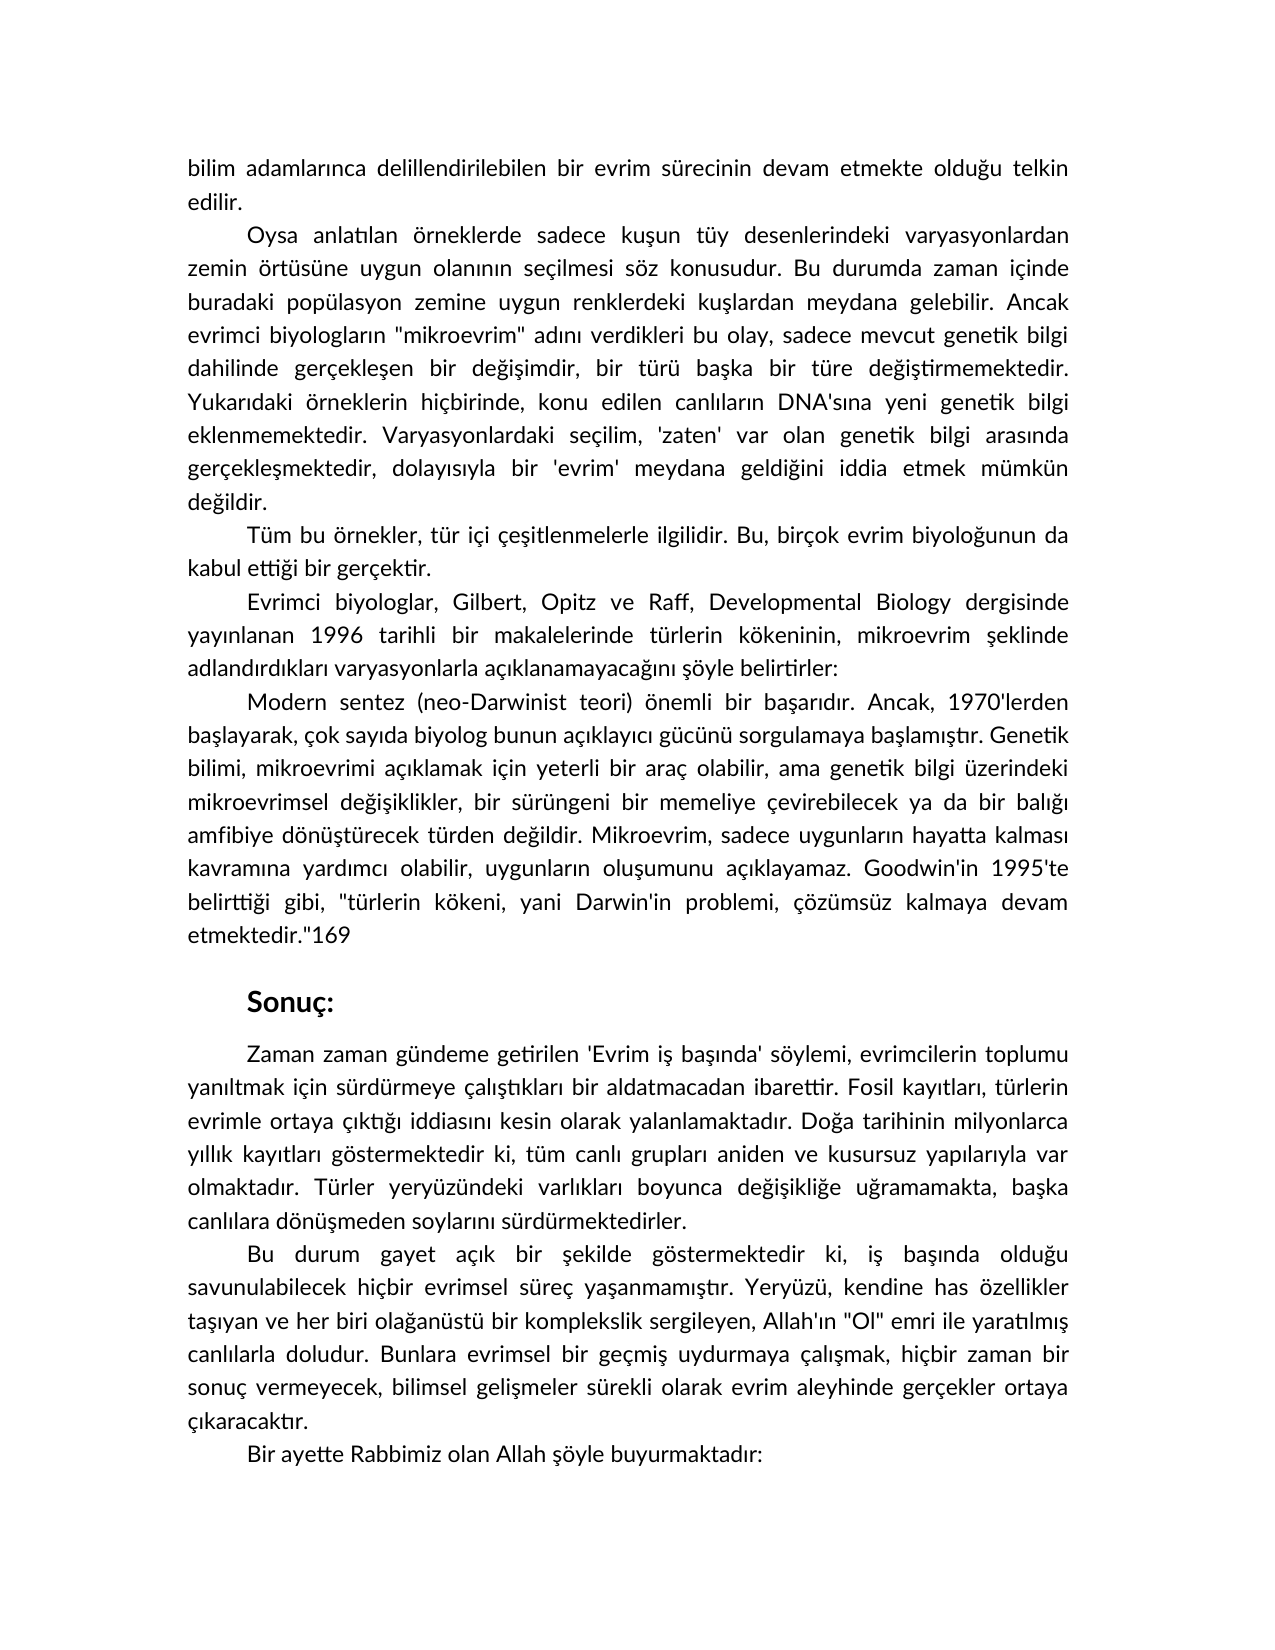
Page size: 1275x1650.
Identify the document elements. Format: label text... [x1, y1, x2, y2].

text Evrimci biyologlar, Gilbert, Opitz ve Raff, Developmental Biology dergisinde yayınlanan 1996 tarihli bir makalelerinde türlerin kökeninin, mikroevrim şeklinde adlandırdıkları varyasyonlarla açıklanamayacağını şöyle belirtirler: [187, 583, 1070, 683]
subtitle Sonuç: [187, 983, 1070, 1018]
text Zaman zaman gündeme getirilen 'Evrim iş başında' söylemi, evrimcilerin toplumu yanıltmak için sürdürmeye çalıştıkları bir aldatmacadan ibarettir. Fosil kayıtları, türlerin evrimle ortaya çıktığı iddiasını kesin olarak yalanlamaktadır. Doğa tarihinin milyonlarca yıllık kayıtları göstermektedir ki, tüm canlı grupları aniden ve kusursuz yapılarıyla var olmaktadır. Türler yeryüzündeki varlıkları boyunca değişikliğe uğramamakta, başka canlılara dönüşmeden soylarını sürdürmektedirler. [187, 1036, 1070, 1236]
text Bu durum gayet açık bir şekilde göstermektedir ki, iş başında olduğu savunulabilecek hiçbir evrimsel süreç yaşanmamıştır. Yeryüzü, kendine has özellikler taşıyan ve her biri olağanüstü bir komplekslik sergileyen, Allah'ın "Ol" emri ile yaratılmış canlılarla doludur. Bunlara evrimsel bir geçmiş uydurmaya çalışmak, hiçbir zaman bir sonuç vermeyecek, bilimsel gelişmeler sürekli olarak evrim aleyhinde gerçekler ortaya çıkaracaktır. [187, 1236, 1070, 1436]
text Modern sentez (neo-Darwinist teori) önemli bir başarıdır. Ancak, 1970'lerden başlayarak, çok sayıda biyolog bunun açıklayıcı gücünü sorgulamaya başlamıştır. Genetik bilimi, mikroevrimi açıklamak için yeterli bir araç olabilir, ama genetik bilgi üzerindeki mikroevrimsel değişiklikler, bir sürüngeni bir memeliye çevirebilecek ya da bir balığı amfibiye dönüştürecek türden değildir. Mikroevrim, sadece uygunların hayatta kalması kavramına yardımcı olabilir, uygunların oluşumunu açıklayamaz. Goodwin'in 1995'te belirttiği gibi, "türlerin kökeni, yani Darwin'in problemi, çözümsüz kalmaya devam etmektedir."169 [187, 683, 1070, 950]
text Oysa anlatılan örneklerde sadece kuşun tüy desenlerindeki varyasyonlardan zemin örtüsüne uygun olanının seçilmesi söz konusudur. Bu durumda zaman içinde buradaki popülasyon zemine uygun renklerdeki kuşlardan meydana gelebilir. Ancak evrimci biyologların "mikroevrim" adını verdikleri bu olay, sadece mevcut genetik bilgi dahilinde gerçekleşen bir değişimdir, bir türü başka bir türe değiştirmemektedir. Yukarıdaki örneklerin hiçbirinde, konu edilen canlıların DNA'sına yeni genetik bilgi eklenmemektedir. Varyasyonlardaki seçilim, 'zaten' var olan genetik bilgi arasında gerçekleşmektedir, dolayısıyla bir 'evrim' meydana geldiğini iddia etmek mümkün değildir. [187, 217, 1070, 517]
text Bir ayette Rabbimiz olan Allah şöyle buyurmaktadır: [187, 1436, 1070, 1469]
text Tüm bu örnekler, tür içi çeşitlenmelerle ilgilidir. Bu, birçok evrim biyoloğunun da kabul ettiği bir gerçektir. [187, 517, 1070, 583]
text bilim adamlarınca delillendirilebilen bir evrim sürecinin devam etmekte olduğu telkin edilir. [187, 150, 1070, 217]
